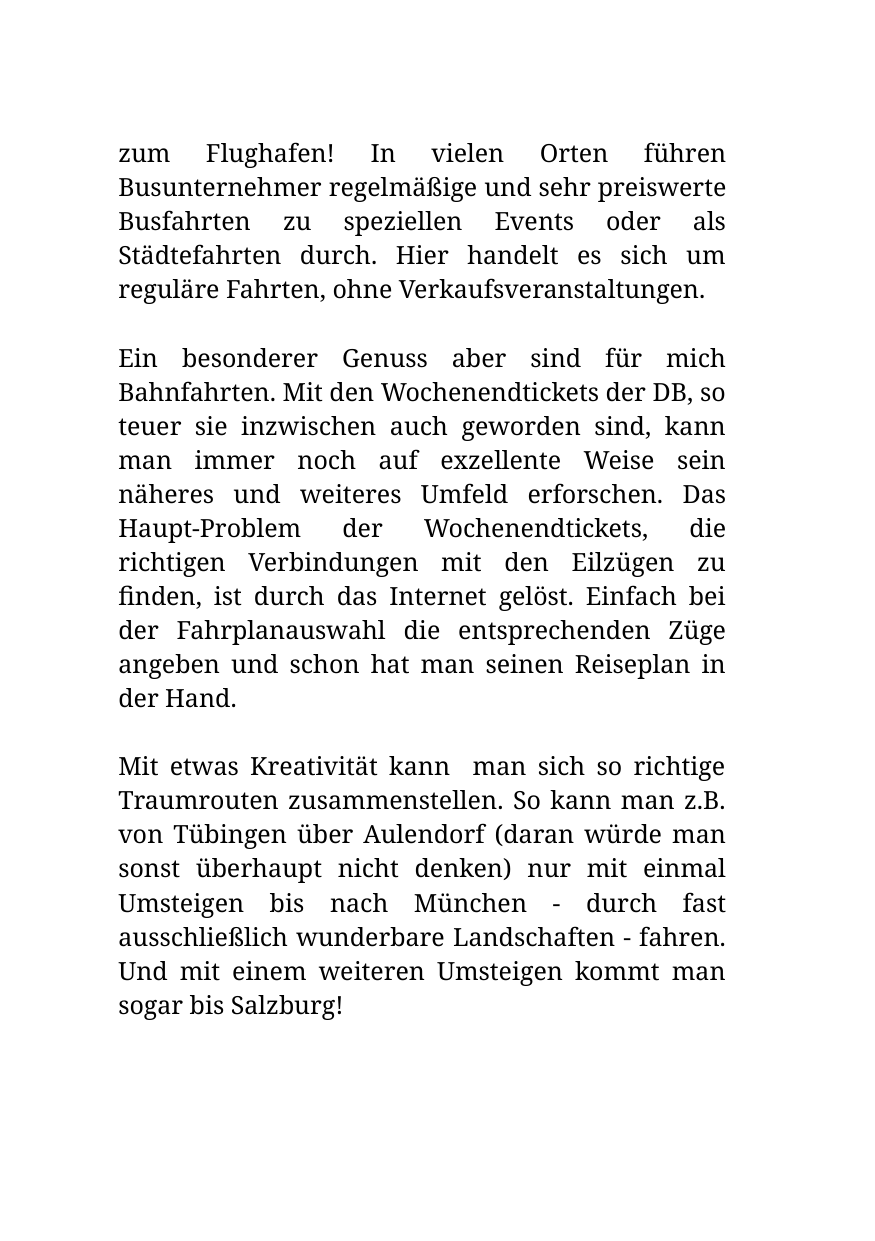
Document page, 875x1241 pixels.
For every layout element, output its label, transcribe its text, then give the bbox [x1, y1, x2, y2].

text Mit etwas Kreativität kann man sich so richtige Traumrouten zusammenstellen. So kann man z.B. von Tübingen über Aulen­dorf (daran würde man sonst überhaupt nicht denken) nur mit einmal Umsteigen bis nach München - durch fast ausschließlich wunderbare Landschaften - fahren. Und mit einem weiteren Umsteigen kommt man sogar bis Salzburg! [118, 749, 726, 1021]
text zum Flug­hafen! In vielen Orten führen Busunternehmer regel­mäßige und sehr preiswerte Busfahrten zu speziellen Events oder als Städtefahrten durch. Hier handelt es sich um reguläre Fahrten, ohne Verkaufsveranstaltungen. [118, 136, 726, 306]
text Ein besonderer Genuss aber sind für mich Bahnfahrten. Mit den Wochenendtickets der DB, so teuer sie inzwischen auch geworden sind, kann man immer noch auf exzellente Weise sein näheres und weiteres Umfeld erforschen. Das Haupt-Problem der Wochenendtickets, die richtigen Verbindungen mit den Eilzügen zu finden, ist durch das Internet gelöst. Einfach bei der Fahrplanauswahl die entsprechenden Züge angeben und schon hat man seinen Reiseplan in der Hand. [118, 340, 726, 715]
